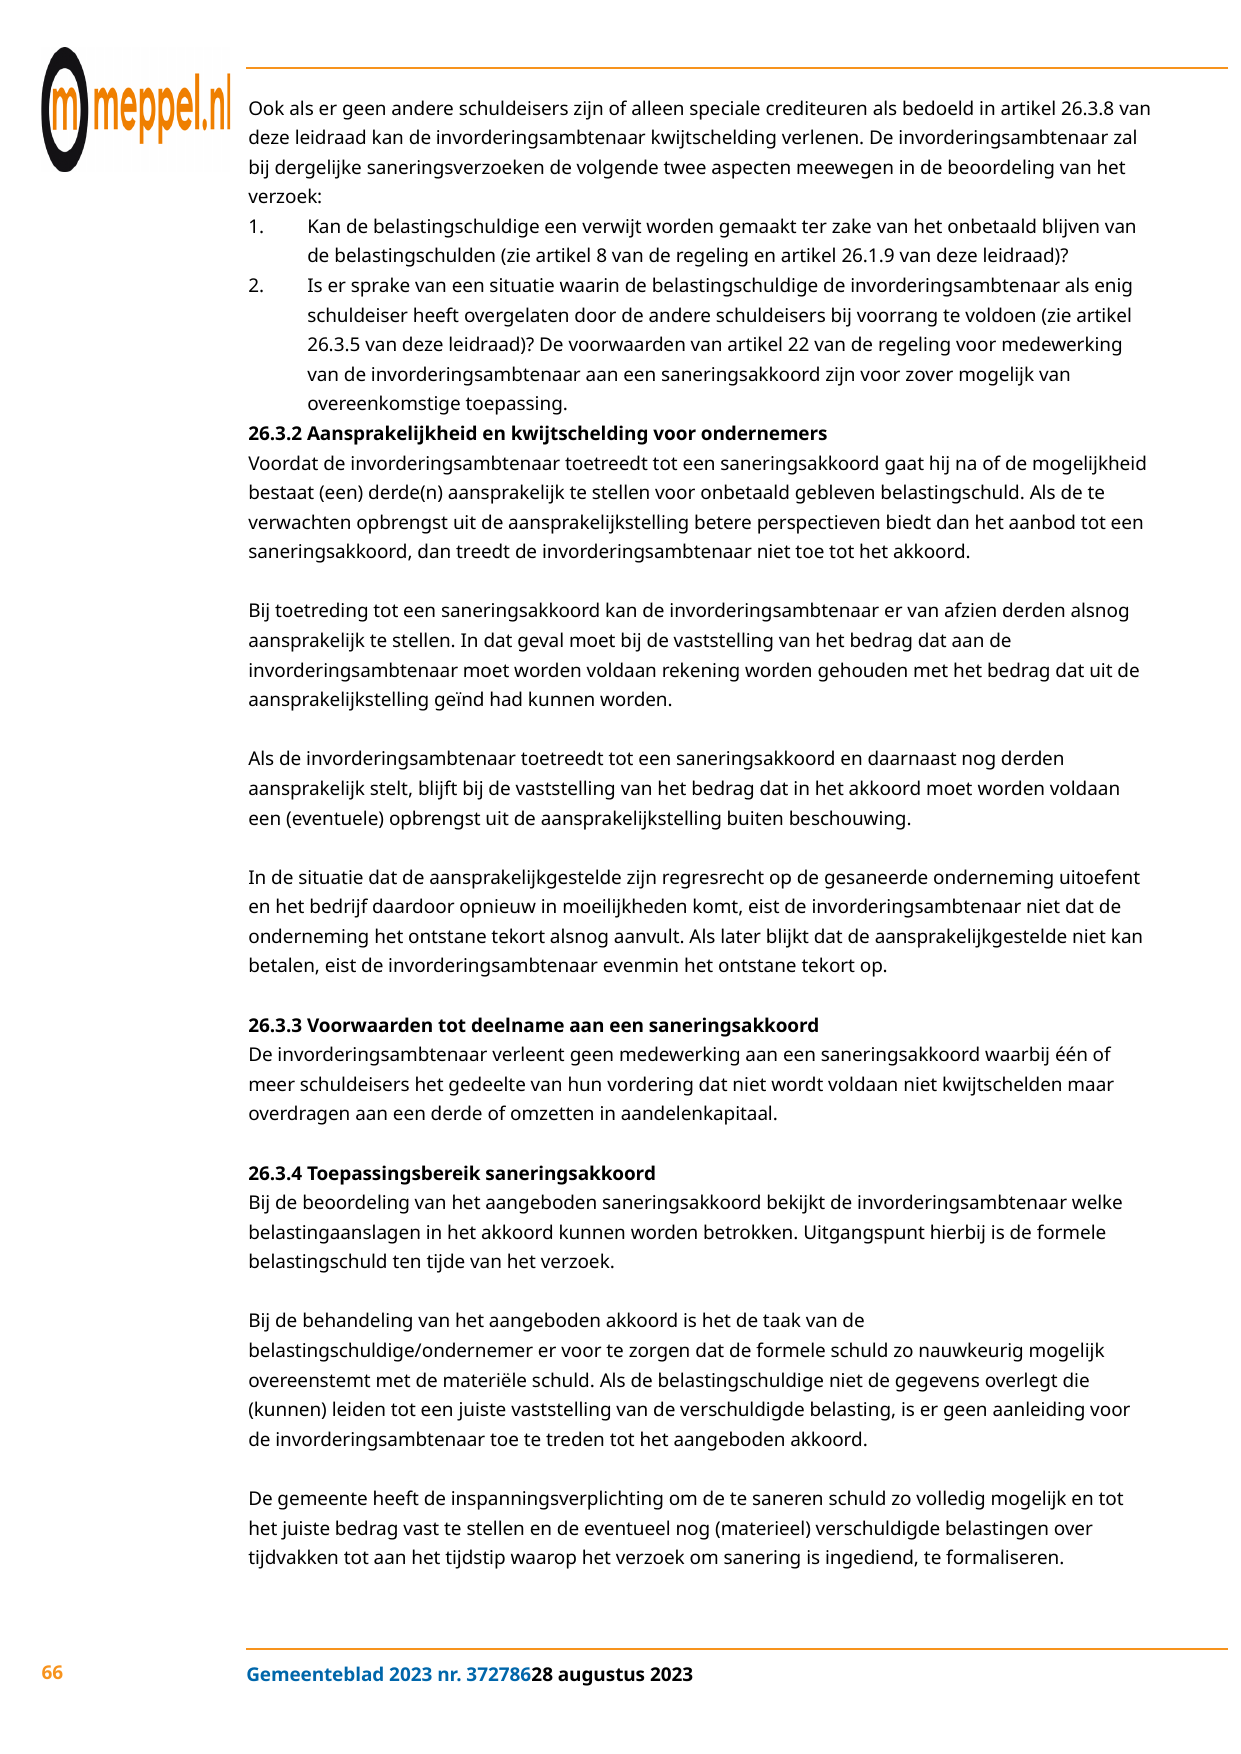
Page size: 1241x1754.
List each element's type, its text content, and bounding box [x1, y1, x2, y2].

list Is er sprake van een situatie waarin de belastingschuldige de invorderingsambtenaar als enig schuldeiser heeft overgelaten door de andere schuldeisers bij voorrang te voldoen (zie artikel 26.3.5 van deze leidraad)? De voorwaarden van artikel 22 van de regeling voor medewerking van de invorderingsambtenaar aan een saneringsakkoord zijn voor zover mogelijk van overeenkomstige toepassing. [248, 272, 1152, 416]
text Als de invorderingsambtenaar toetreedt tot een saneringsakkoord en daarnaast nog derden aansprakelijk stelt, blijft bij de vaststelling van het bedrag dat in het akkoord moet worden voldaan een (eventuele) opbrengst uit de aansprakelijkstelling buiten beschouwing. [248, 746, 1152, 831]
text Ook als er geen andere schuldeisers zijn of alleen speciale crediteuren als bedoeld in artikel 26.3.8 van deze leidraad kan de invorderingsambtenaar kwijtschelding verlenen. De invorderingsambtenaar zal bij dergelijke saneringsverzoeken de volgende twee aspecten meewegen in de beoordeling van het verzoek: [248, 95, 1152, 209]
text Bij de beoordeling van het aangeboden saneringsakkoord bekijkt de invorderingsambtenaar welke belastingaanslagen in het akkoord kunnen worden betrokken. Uitgangspunt hierbij is de formele belastingschuld ten tijde van het verzoek. [248, 1189, 1152, 1274]
text Voordat de invorderingsambtenaar toetreedt tot een saneringsakkoord gaat hij na of de mogelijkheid bestaat (een) derde(n) aansprakelijk te stellen voor onbetaald gebleven belastingschuld. Als de te verwachten opbrengst uit de aansprakelijkstelling betere perspectieven biedt dan het aanbod tot een saneringsakkoord, dan treedt de invorderingsambtenaar niet toe tot het akkoord. [248, 450, 1152, 564]
text 26.3.2 Aansprakelijkheid en kwijtschelding voor ondernemers [248, 420, 1152, 446]
text 26.3.3 Voorwaarden tot deelname aan een saneringsakkoord [248, 1012, 1152, 1038]
text Bij de behandeling van het aangeboden akkoord is het de taak van de belastingschuldige/ondernemer er voor te zorgen dat de formele schuld zo nauwkeurig mogelijk overeenstemt met de materiële schuld. Als de belastingschuldige niet de gegevens overlegt die (kunnen) leiden tot een juiste vaststelling van de verschuldigde belasting, is er geen aanleiding voor de invorderingsambtenaar toe te treden tot het aangeboden akkoord. [248, 1308, 1152, 1452]
picture [41, 47, 231, 172]
text De invorderingsambtenaar verleent geen medewerking aan een saneringsakkoord waarbij één of meer schuldeisers het gedeelte van hun vordering dat niet wordt voldaan niet kwijtschelden maar overdragen aan een derde of omzetten in aandelenkapitaal. [248, 1041, 1152, 1126]
text Bij toetreding tot een saneringsakkoord kan de invorderingsambtenaar er van afzien derden alsnog aansprakelijk te stellen. In dat geval moet bij de vaststelling van het bedrag dat aan de invorderingsambtenaar moet worden voldaan rekening worden gehouden met het bedrag dat uit de aansprakelijkstelling geïnd had kunnen worden. [248, 598, 1152, 712]
text De gemeente heeft de inspanningsverplichting om de te saneren schuld zo volledig mogelijk en tot het juiste bedrag vast te stellen en de eventueel nog (materieel) verschuldigde belastingen over tijdvakken tot aan het tijdstip waarop het verzoek om sanering is ingediend, te formaliseren. [248, 1485, 1152, 1570]
list Kan de belastingschuldige een verwijt worden gemaakt ter zake van het onbetaald blijven van de belastingschulden (zie artikel 8 van de regeling en artikel 26.1.9 van deze leidraad)? [248, 213, 1152, 268]
text 26.3.4 Toepassingsbereik saneringsakkoord [248, 1160, 1152, 1186]
text In de situatie dat de aansprakelijkgestelde zijn regresrecht op de gesaneerde onderneming uitoefent en het bedrijf daardoor opnieuw in moeilijkheden komt, eist de invorderingsambtenaar niet dat de onderneming het ontstane tekort alsnog aanvult. Als later blijkt dat de aansprakelijkgestelde niet kan betalen, eist de invorderingsambtenaar evenmin het ontstane tekort op. [248, 864, 1152, 978]
